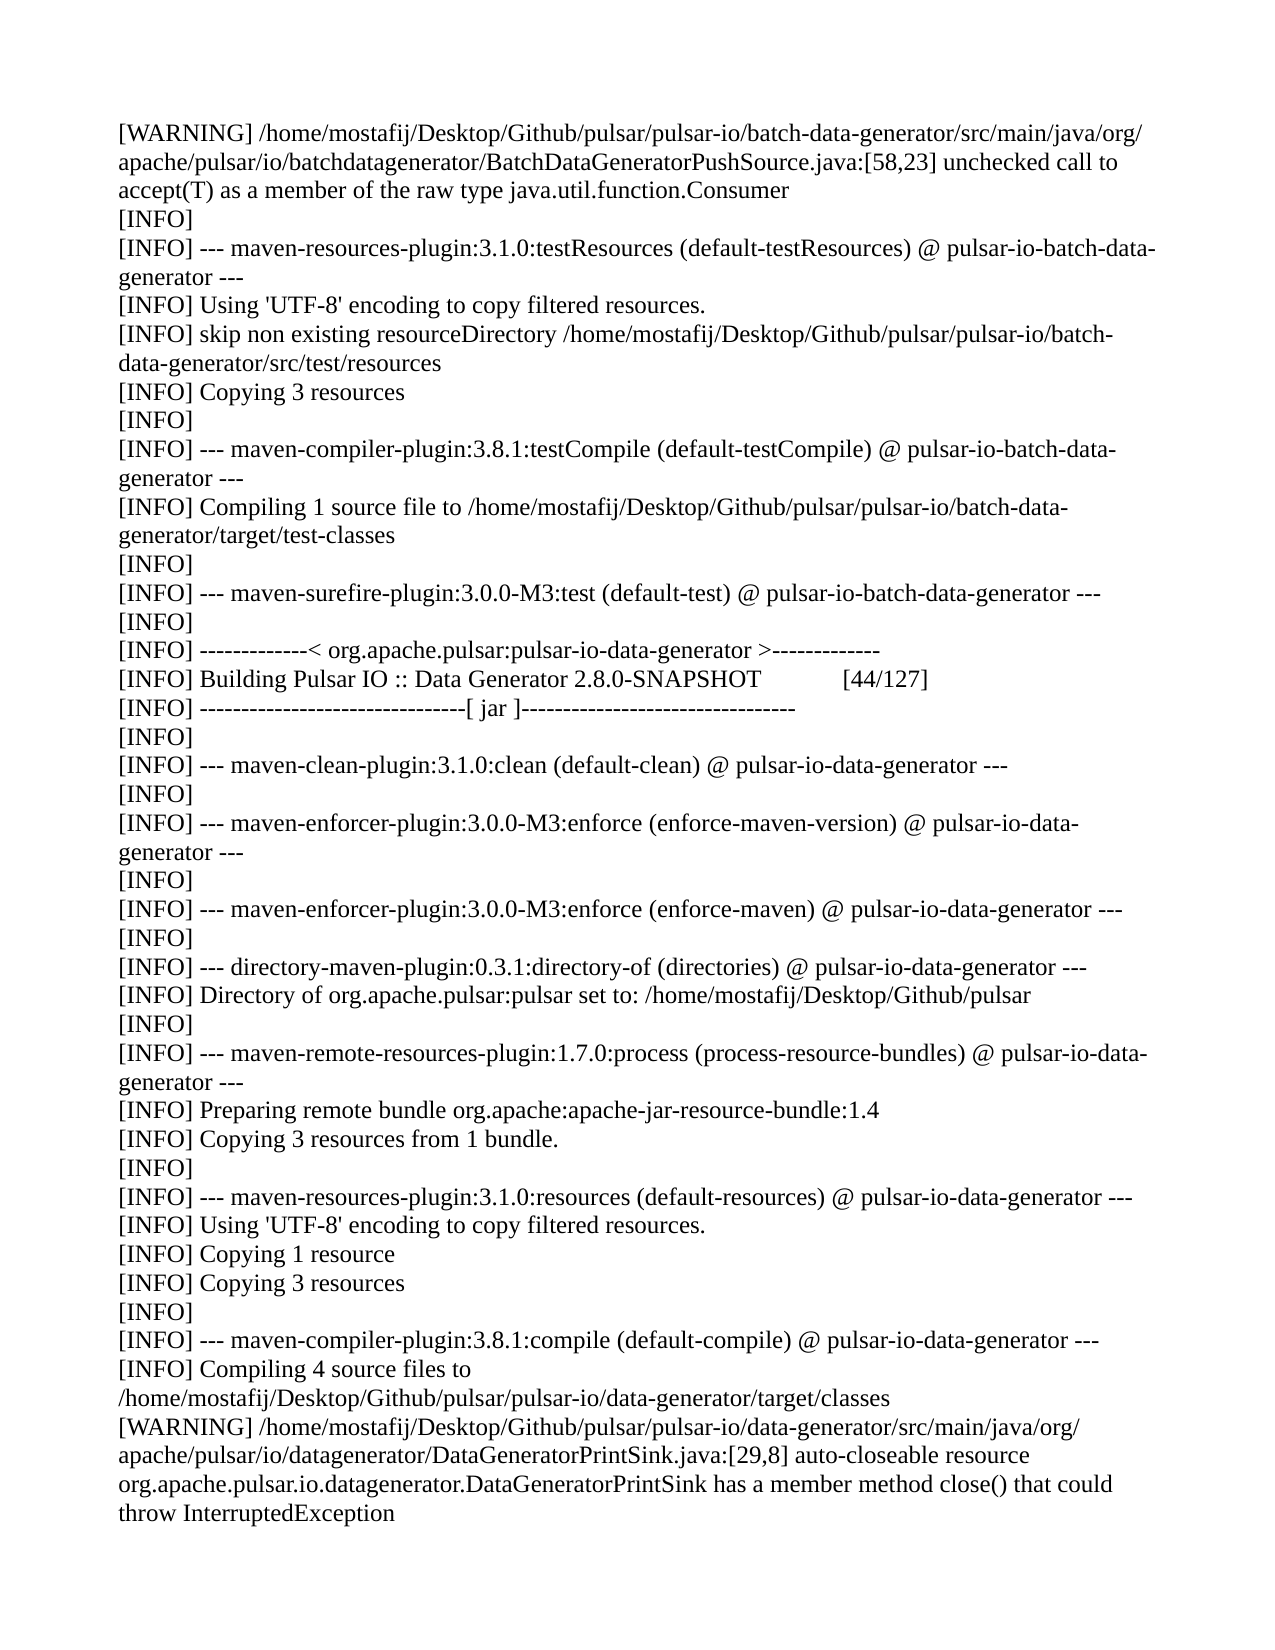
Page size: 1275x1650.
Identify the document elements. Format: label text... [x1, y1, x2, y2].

text [INFO] -------------< org.apache.pulsar:pulsar-io-data-generator >------------- [118, 636, 1157, 664]
text [INFO] Copying 3 resources [118, 377, 1157, 406]
text [INFO] [118, 923, 1157, 952]
text [WARNING] /home/mostafij/Desktop/Github/pulsar/pulsar-io/data-generator/src/main/java/org/apache/pulsar/io/datagenerator/DataGeneratorPrintSink.java:[29,8] auto-closeable resource org.apache.pulsar.io.datagenerator.DataGeneratorPrintSink has a member method close() that could throw InterruptedException [118, 1412, 1157, 1527]
text [INFO] Using 'UTF-8' encoding to copy filtered resources. [118, 1211, 1157, 1239]
text [INFO] [118, 204, 1157, 233]
text [INFO] --------------------------------[ jar ]--------------------------------- [118, 693, 1157, 722]
text [INFO] Building Pulsar IO :: Data Generator 2.8.0-SNAPSHOT [44/127] [118, 664, 1157, 693]
text [INFO] [118, 607, 1157, 636]
text [INFO] [118, 406, 1157, 434]
text [INFO] [118, 1153, 1157, 1182]
text [WARNING] /home/mostafij/Desktop/Github/pulsar/pulsar-io/batch-data-generator/src/main/java/org/apache/pulsar/io/batchdatagenerator/BatchDataGeneratorPushSource.java:[58,23] unchecked call to accept(T) as a member of the raw type java.util.function.Consumer [118, 118, 1157, 204]
text [INFO] [118, 779, 1157, 808]
text [INFO] --- maven-resources-plugin:3.1.0:resources (default-resources) @ pulsar-io-data-generator --- [118, 1182, 1157, 1211]
text [INFO] [118, 549, 1157, 578]
text [INFO] --- maven-surefire-plugin:3.0.0-M3:test (default-test) @ pulsar-io-batch-data-generator --- [118, 578, 1157, 607]
text [INFO] [118, 722, 1157, 751]
text [INFO] Copying 3 resources from 1 bundle. [118, 1124, 1157, 1153]
text [INFO] Directory of org.apache.pulsar:pulsar set to: /home/mostafij/Desktop/Github/pulsar [118, 981, 1157, 1009]
text [INFO] --- maven-compiler-plugin:3.8.1:compile (default-compile) @ pulsar-io-data-generator --- [118, 1326, 1157, 1354]
text [INFO] skip non existing resourceDirectory /home/mostafij/Desktop/Github/pulsar/pulsar-io/batch-data-generator/src/test/resources [118, 319, 1157, 377]
text [INFO] [118, 1009, 1157, 1038]
text [INFO] Copying 3 resources [118, 1268, 1157, 1297]
text [INFO] --- maven-clean-plugin:3.1.0:clean (default-clean) @ pulsar-io-data-generator --- [118, 751, 1157, 779]
text [INFO] Compiling 4 source files to /home/mostafij/Desktop/Github/pulsar/pulsar-io/data-generator/target/classes [118, 1354, 1157, 1412]
text [INFO] [118, 1297, 1157, 1326]
text [INFO] Copying 1 resource [118, 1239, 1157, 1268]
text [INFO] Using 'UTF-8' encoding to copy filtered resources. [118, 291, 1157, 319]
text [INFO] --- directory-maven-plugin:0.3.1:directory-of (directories) @ pulsar-io-data-generator --- [118, 952, 1157, 981]
text [INFO] --- maven-enforcer-plugin:3.0.0-M3:enforce (enforce-maven) @ pulsar-io-data-generator --- [118, 894, 1157, 923]
text [INFO] --- maven-compiler-plugin:3.8.1:testCompile (default-testCompile) @ pulsar-io-batch-data-generator --- [118, 434, 1157, 492]
text [INFO] --- maven-remote-resources-plugin:1.7.0:process (process-resource-bundles) @ pulsar-io-data-generator --- [118, 1038, 1157, 1096]
text [INFO] Compiling 1 source file to /home/mostafij/Desktop/Github/pulsar/pulsar-io/batch-data-generator/target/test-classes [118, 492, 1157, 549]
text [INFO] [118, 866, 1157, 894]
text [INFO] --- maven-enforcer-plugin:3.0.0-M3:enforce (enforce-maven-version) @ pulsar-io-data-generator --- [118, 808, 1157, 866]
text [INFO] --- maven-resources-plugin:3.1.0:testResources (default-testResources) @ pulsar-io-batch-data-generator --- [118, 233, 1157, 291]
text [INFO] Preparing remote bundle org.apache:apache-jar-resource-bundle:1.4 [118, 1096, 1157, 1124]
